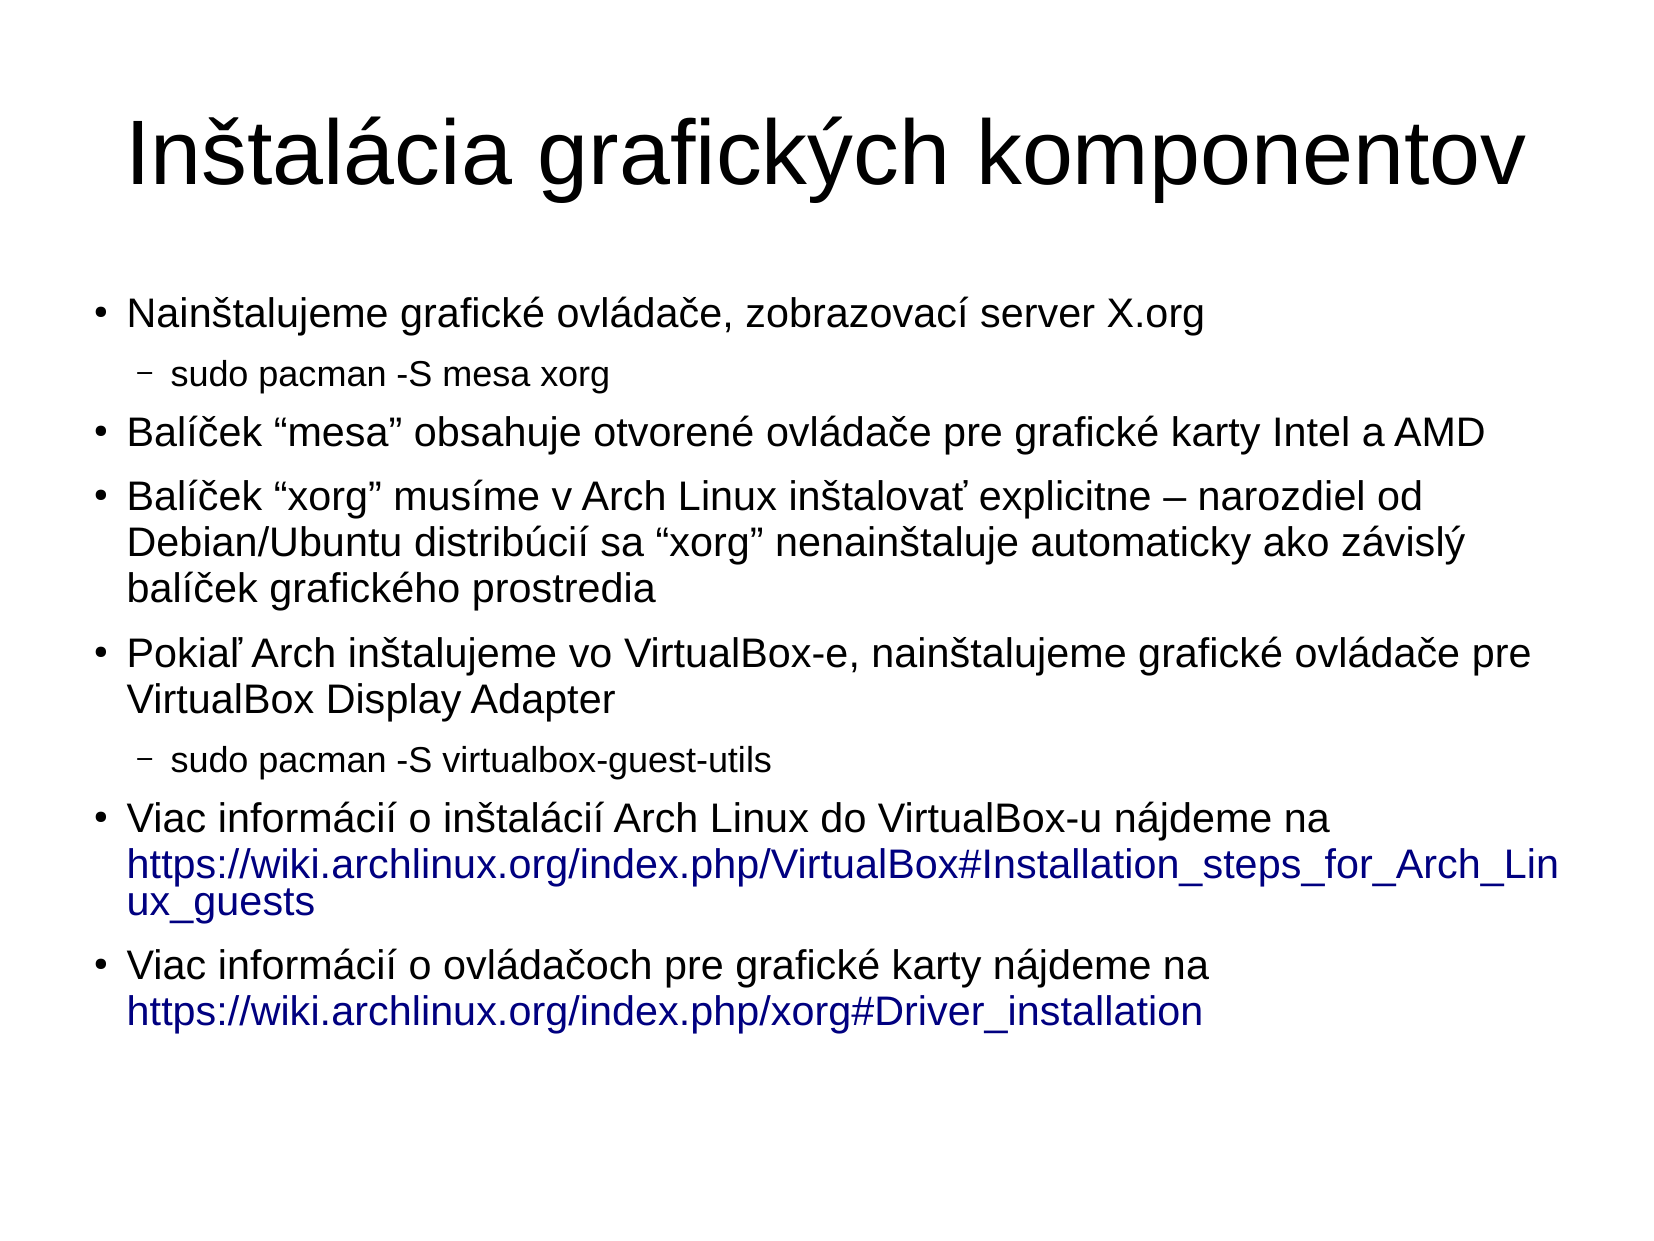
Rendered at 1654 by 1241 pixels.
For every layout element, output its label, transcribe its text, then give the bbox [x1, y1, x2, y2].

title Inštalácia grafických komponentov [82, 49, 1571, 257]
list Nainštalujeme grafické ovládače, zobrazovací server X.org sudo pacman -S mesa xorg Balíček “mesa” obsahuje otvorené ovládače pre grafické karty Intel a AMD Balíček “xorg” musíme v Arch Linux inštalovať explicitne – narozdiel od Debian/Ubuntu distribúcií sa “xorg” nenainštaluje automaticky ako závislý balíček grafického prostredia Pokiaľ Arch inštalujeme vo VirtualBox-e, nainštalujeme grafické ovládače pre VirtualBox Display Adapter sudo pacman -S virtualbox-guest-utils Viac informácií o inštalácií Arch Linux do VirtualBox-u nájdeme nahttps://wiki.archlinux.org/index.php/VirtualBox#Installation_steps_for_Arch_Linux_guests Viac informácií o ovládačoch pre grafické karty nájdeme na https://wiki.archlinux.org/index.php/xorg#Driver_installation [82, 290, 1571, 1010]
